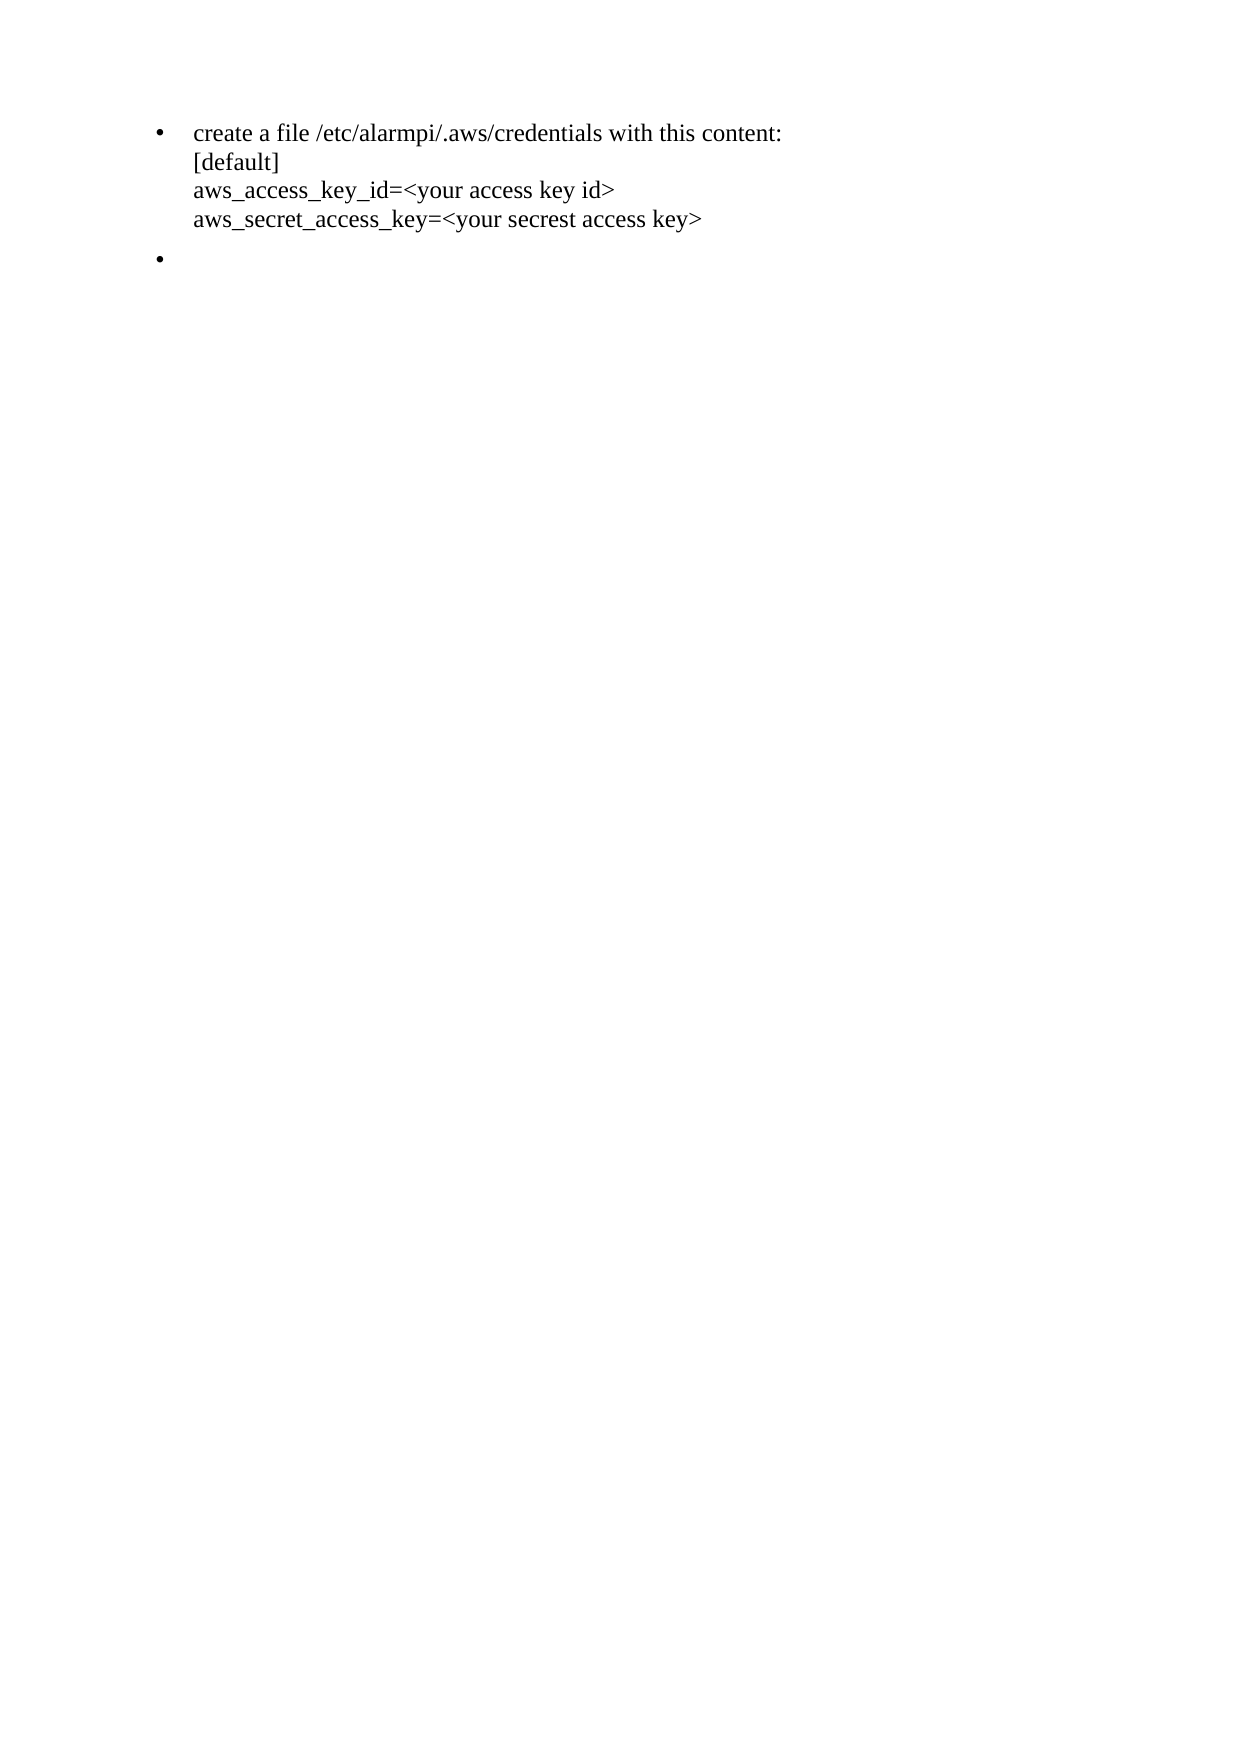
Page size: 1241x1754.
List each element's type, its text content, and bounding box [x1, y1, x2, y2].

list create a file /etc/alarmpi/.aws/credentials with this content: [default] aws_access_key_id=<your access key id> aws_secret_access_key=<your secrest access key> [156, 118, 1122, 233]
